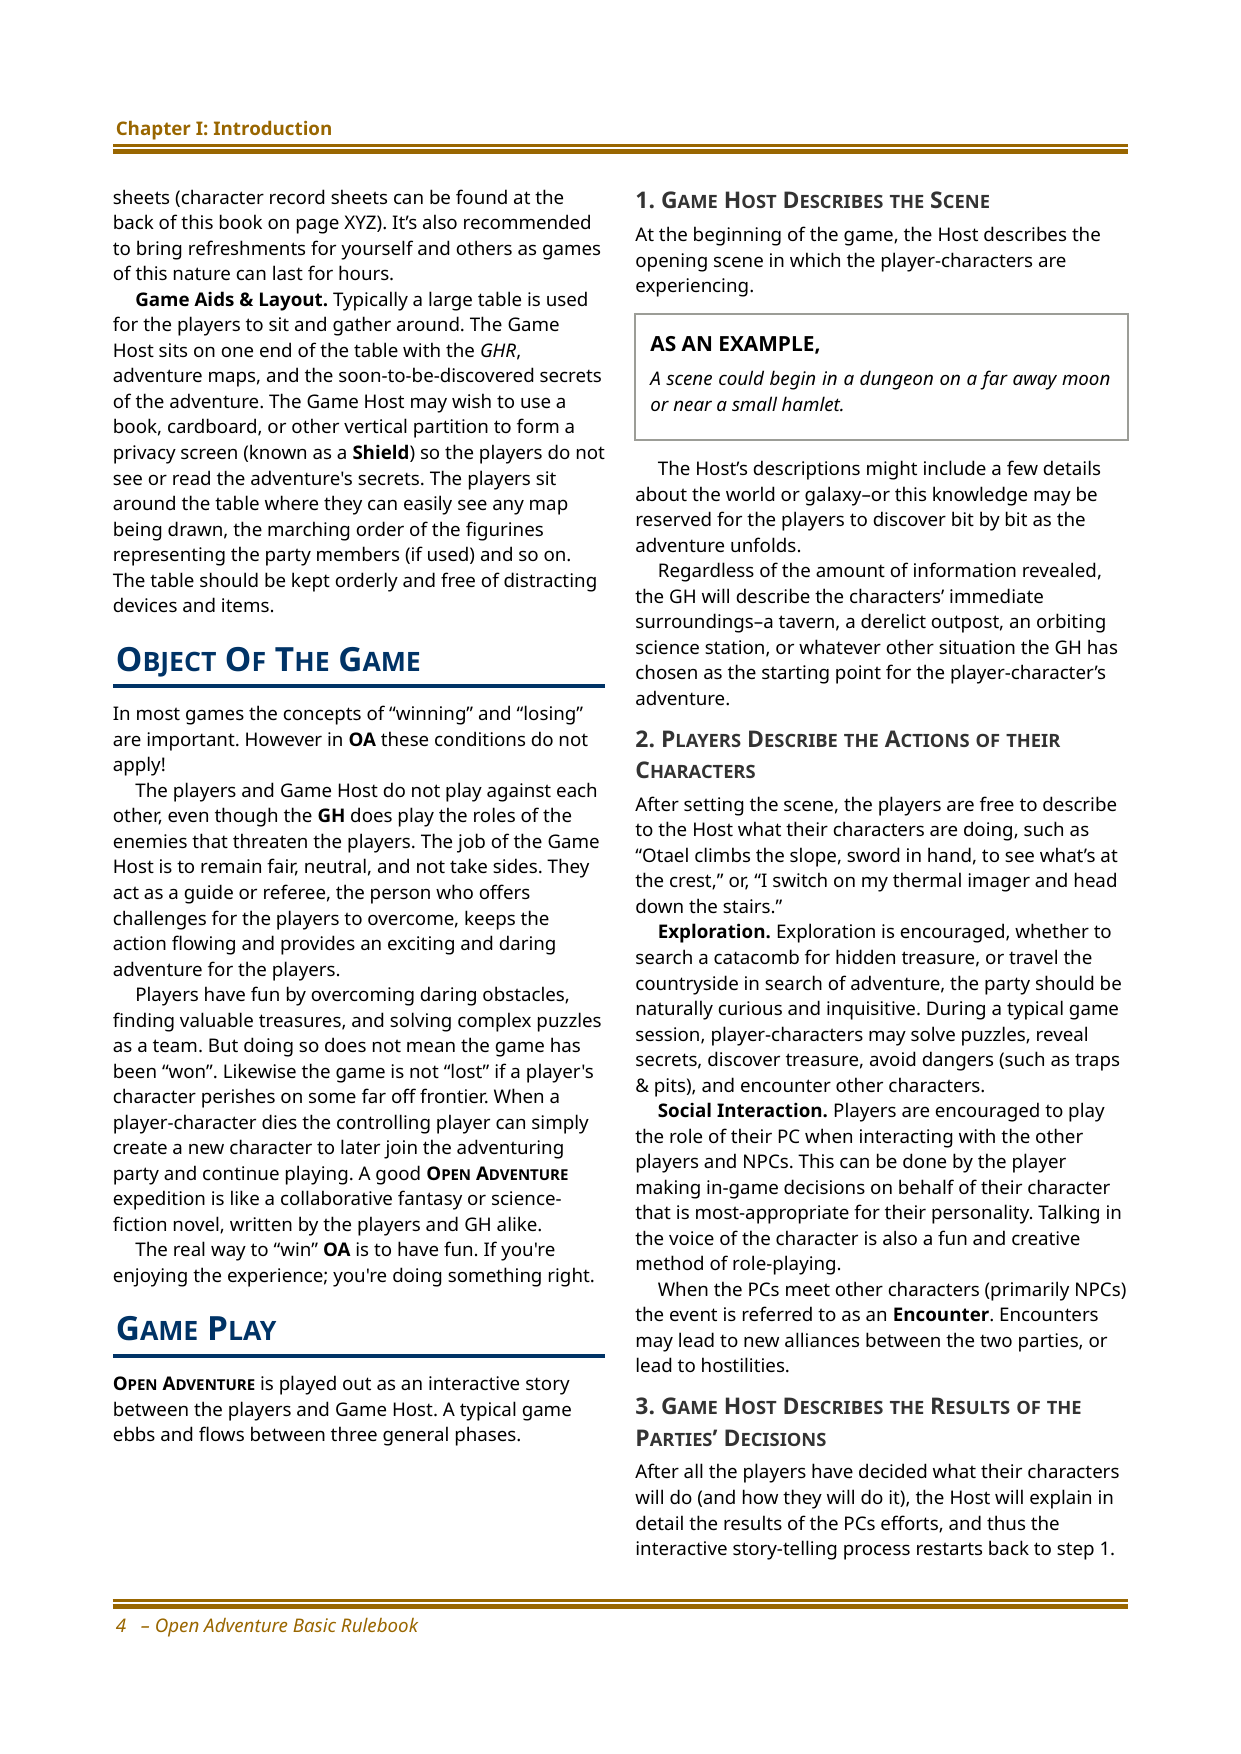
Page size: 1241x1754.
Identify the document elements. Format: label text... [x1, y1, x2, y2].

text When the PCs meet other characters (primarily NPCs) the event is referred to as an Encounter. Encounters may lead to new alliances between the two parties, or lead to hostilities. [635, 1276, 1128, 1378]
subtitle 2. Players Describe the Actions of their Characters [635, 723, 1128, 785]
text Exploration. Exploration is encouraged, whether to search a catacomb for hidden treasure, or travel the countryside in search of adventure, the party should be naturally curious and inquisitive. During a typical game session, player-characters may solve puzzles, reveal secrets, discover treasure, avoid dangers (such as traps & pits), and encounter other characters. [635, 919, 1128, 1097]
text Game Aids & Layout. Typically a large table is used for the players to sit and gather around. The game host sits on one end of the table with the GHR, adventure maps, and the soon-to-be-discovered secrets of the adventure. The game host may wish to use a book, cardboard, or other vertical partition to form a privacy screen (known as a Shield) so the players do not see or read the adventure's secrets. The players sit around the table where they can easily see any map being drawn, the marching order of the figurines representing the party members (if used) and so on. The table should be kept orderly and free of distracting devices and items. [113, 286, 605, 618]
subtitle [566, 632, 606, 687]
text The host’s descriptions might include a few details about the world or galaxy–or this knowledge may be reserved for the players to discover bit by bit as the adventure unfolds. [635, 456, 1128, 558]
text Regardless of the amount of information revealed, the GH will describe the characters’ immediate surroundings–a tavern, a derelict outpost, an orbiting science station, or whatever other situation the GH has chosen as the starting point for the player-character’s adventure. [635, 558, 1128, 711]
subtitle 3. Game Host Describes the Results of the Parties’ Decisions [635, 1390, 1128, 1453]
text Open Adventure is played out as an interactive story between the players and game host. A typical game ebbs and flows between three general phases. [113, 1370, 605, 1447]
text The players and game host do not play against each other, even though the GH does play the roles of the enemies that threaten the players. The job of the game host is to remain fair, neutral, and not take sides. They act as a guide or referee, the person who offers challenges for the players to overcome, keeps the action flowing and provides an exciting and daring adventure for the players. [113, 777, 605, 981]
subtitle 1. Game Host Describes the Scene [635, 184, 1128, 215]
text After all the players have decided what their characters will do (and how they will do it), the host will explain in detail the results of the PCs efforts, and thus the interactive story-telling process restarts back to step 1. [635, 1459, 1128, 1561]
subtitle [498, 1302, 560, 1354]
text sheets (character record sheets can be found at the back of this book on page XYZ). It’s also recommended to bring refreshments for yourself and others as games of this nature can last for hours. [113, 184, 605, 286]
text At the beginning of the game, the host describes the opening scene in which the player-characters are experiencing. [635, 221, 1128, 298]
subtitle [430, 632, 489, 684]
text Social Interaction. Players are encouraged to play the role of their PC when interacting with the other players and NPCs. This can be done by the player making in-game decisions on behalf of their character that is most-appropriate for their personality. Talking in the voice of the character is also a fun and creative method of role-playing. [635, 1097, 1128, 1276]
list [430, 1302, 489, 1354]
text The real way to “win” OA is to have fun. If you're enjoying the experience; you're doing something right. [113, 1237, 605, 1288]
text In most games the concepts of “winning” and “losing” are important. However in OA these conditions do not apply! [113, 701, 605, 777]
table_header As An Example, A scene could begin in a dungeon on a far away moon or near a small hamlet. [636, 315, 1127, 439]
text [566, 1302, 606, 1357]
text After setting the scene, the players are free to describe to the host what their characters are doing, such as “Otael climbs the slope, sword in hand, to see what’s at the crest,” or, “I switch on my thermal imager and head down the stairs.” [635, 791, 1128, 919]
text Players have fun by overcoming daring obstacles, finding valuable treasures, and solving complex puzzles as a team. But doing so does not mean the game has been “won”. Likewise the game is not “lost” if a player's character perishes on some far off frontier. When a player-character dies the controlling player can simply create a new character to later join the adventuring party and continue playing. A good Open Adventure expedition is like a collaborative fantasy or science-fiction novel, written by the players and GH alike. [113, 981, 605, 1237]
